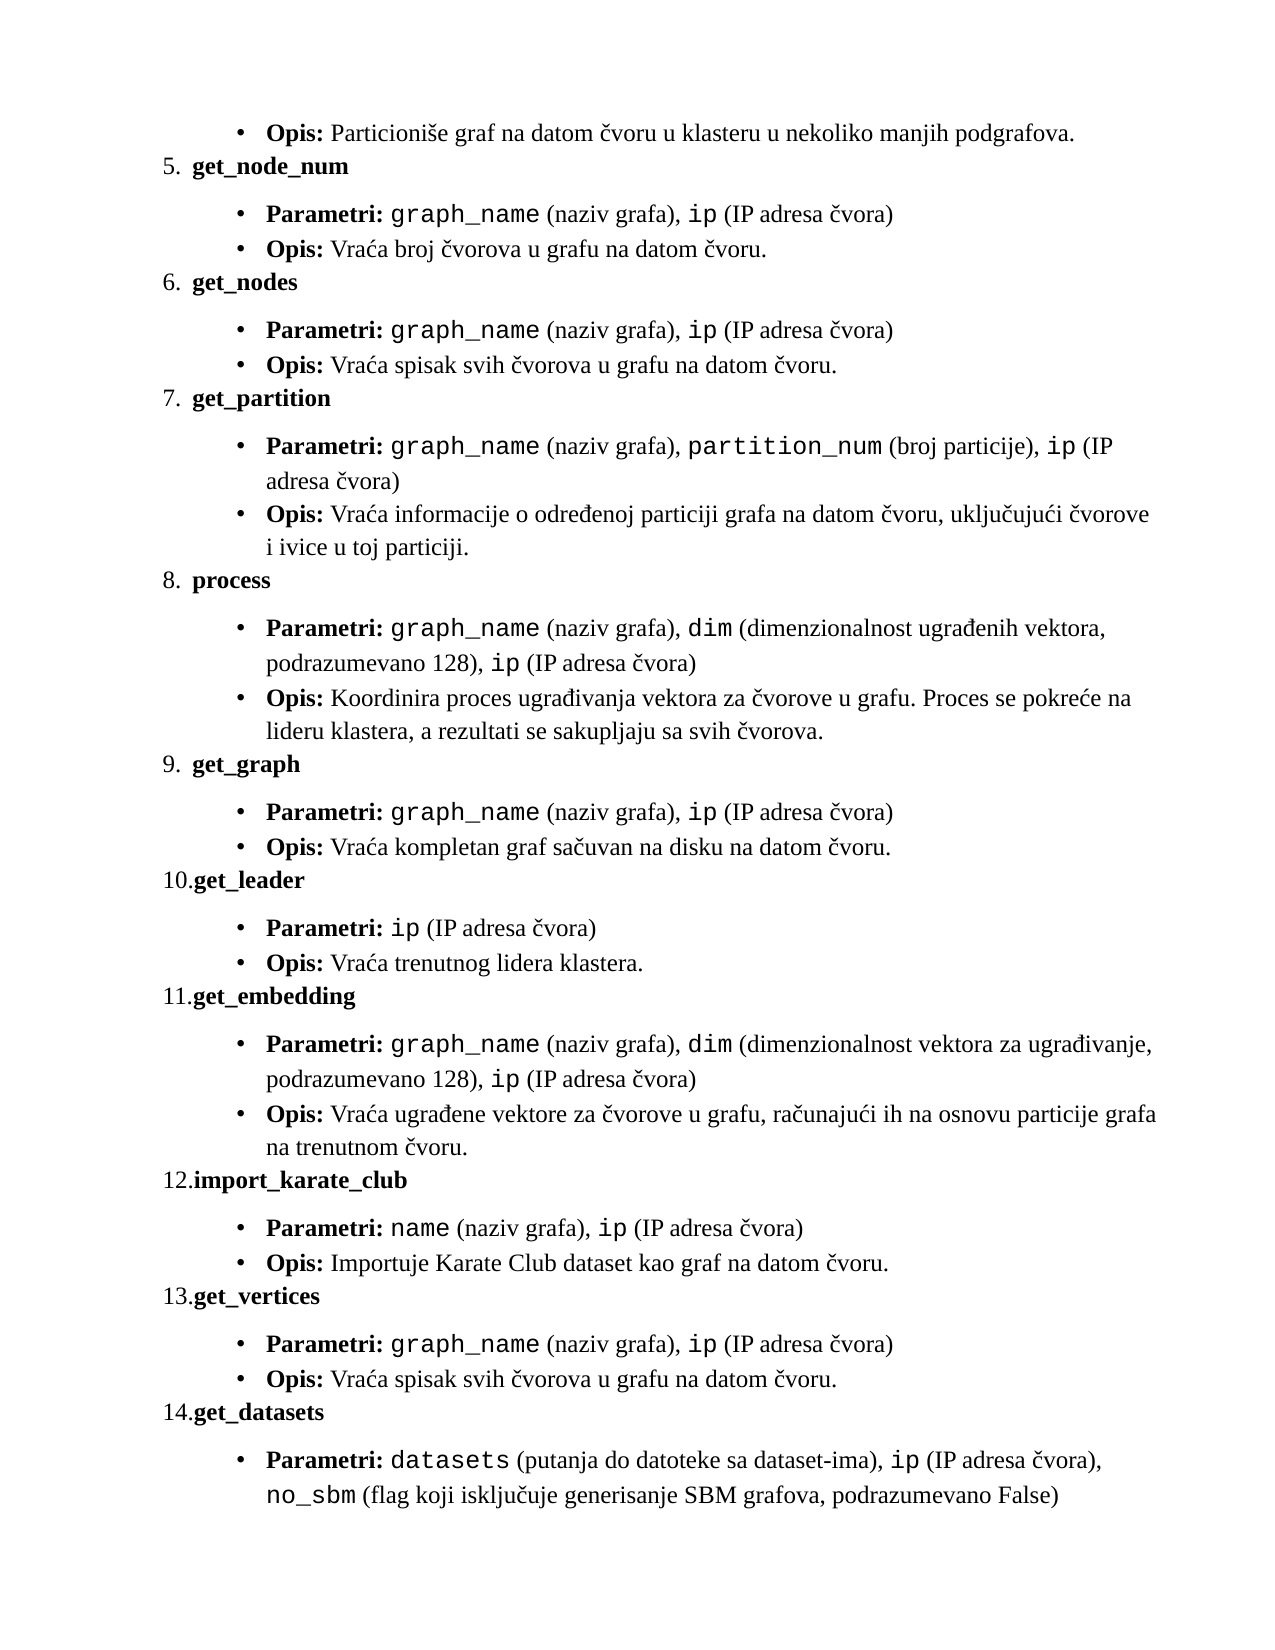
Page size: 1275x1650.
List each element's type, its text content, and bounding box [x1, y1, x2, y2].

list Opis: Vraća ugrađene vektore za čvorove u grafu, računajući ih na osnovu particije grafa na trenutnom čvoru. [236, 1099, 1157, 1161]
list Opis: Vraća spisak svih čvorova u grafu na datom čvoru. [236, 350, 1157, 379]
list process [162, 565, 1157, 594]
list get_embedding [162, 981, 1157, 1010]
list Parametri: graph_name (naziv grafa), dim (dimenzionalnost ugrađenih vektora, podrazumevano 128), ip (IP adresa čvora) [236, 613, 1157, 678]
list Opis: Vraća spisak svih čvorova u grafu na datom čvoru. [236, 1364, 1157, 1393]
list Opis: Vraća informacije o određenoj particiji grafa na datom čvoru, uključujući čvorove i ivice u toj particiji. [236, 499, 1157, 561]
list Parametri: ip (IP adresa čvora) [236, 913, 1157, 944]
list Parametri: graph_name (naziv grafa), ip (IP adresa čvora) [236, 797, 1157, 828]
list Opis: Vraća broj čvorova u grafu na datom čvoru. [236, 234, 1157, 263]
list Parametri: graph_name (naziv grafa), partition_num (broj particije), ip (IP adresa čvora) [236, 431, 1157, 495]
list get_nodes [162, 267, 1157, 296]
list get_graph [162, 749, 1157, 778]
list get_datasets [162, 1397, 1157, 1426]
list Opis: Vraća kompletan graf sačuvan na disku na datom čvoru. [236, 832, 1157, 861]
list Parametri: graph_name (naziv grafa), ip (IP adresa čvora) [236, 1329, 1157, 1360]
list get_node_num [162, 151, 1157, 180]
list Parametri: graph_name (naziv grafa), ip (IP adresa čvora) [236, 199, 1157, 229]
list get_partition [162, 383, 1157, 412]
list Parametri: datasets (putanja do datoteke sa dataset-ima), ip (IP adresa čvora), no_sbm (flag koji isključuje generisanje SBM grafova, podrazumevano False) [236, 1445, 1157, 1511]
list Parametri: graph_name (naziv grafa), ip (IP adresa čvora) [236, 315, 1157, 346]
list Parametri: name (naziv grafa), ip (IP adresa čvora) [236, 1213, 1157, 1244]
list Opis: Vraća trenutnog lidera klastera. [236, 948, 1157, 977]
list get_leader [162, 865, 1157, 894]
list Opis: Particioniše graf na datom čvoru u klasteru u nekoliko manjih podgrafova. [236, 118, 1157, 147]
list Parametri: graph_name (naziv grafa), dim (dimenzionalnost vektora za ugrađivanje, podrazumevano 128), ip (IP adresa čvora) [236, 1029, 1157, 1095]
list Opis: Importuje Karate Club dataset kao graf na datom čvoru. [236, 1248, 1157, 1277]
list Opis: Koordinira proces ugrađivanja vektora za čvorove u grafu. Proces se pokreće na lideru klastera, a rezultati se sakupljaju sa svih čvorova. [236, 683, 1157, 745]
list get_vertices [162, 1281, 1157, 1310]
list import_karate_club [162, 1165, 1157, 1194]
